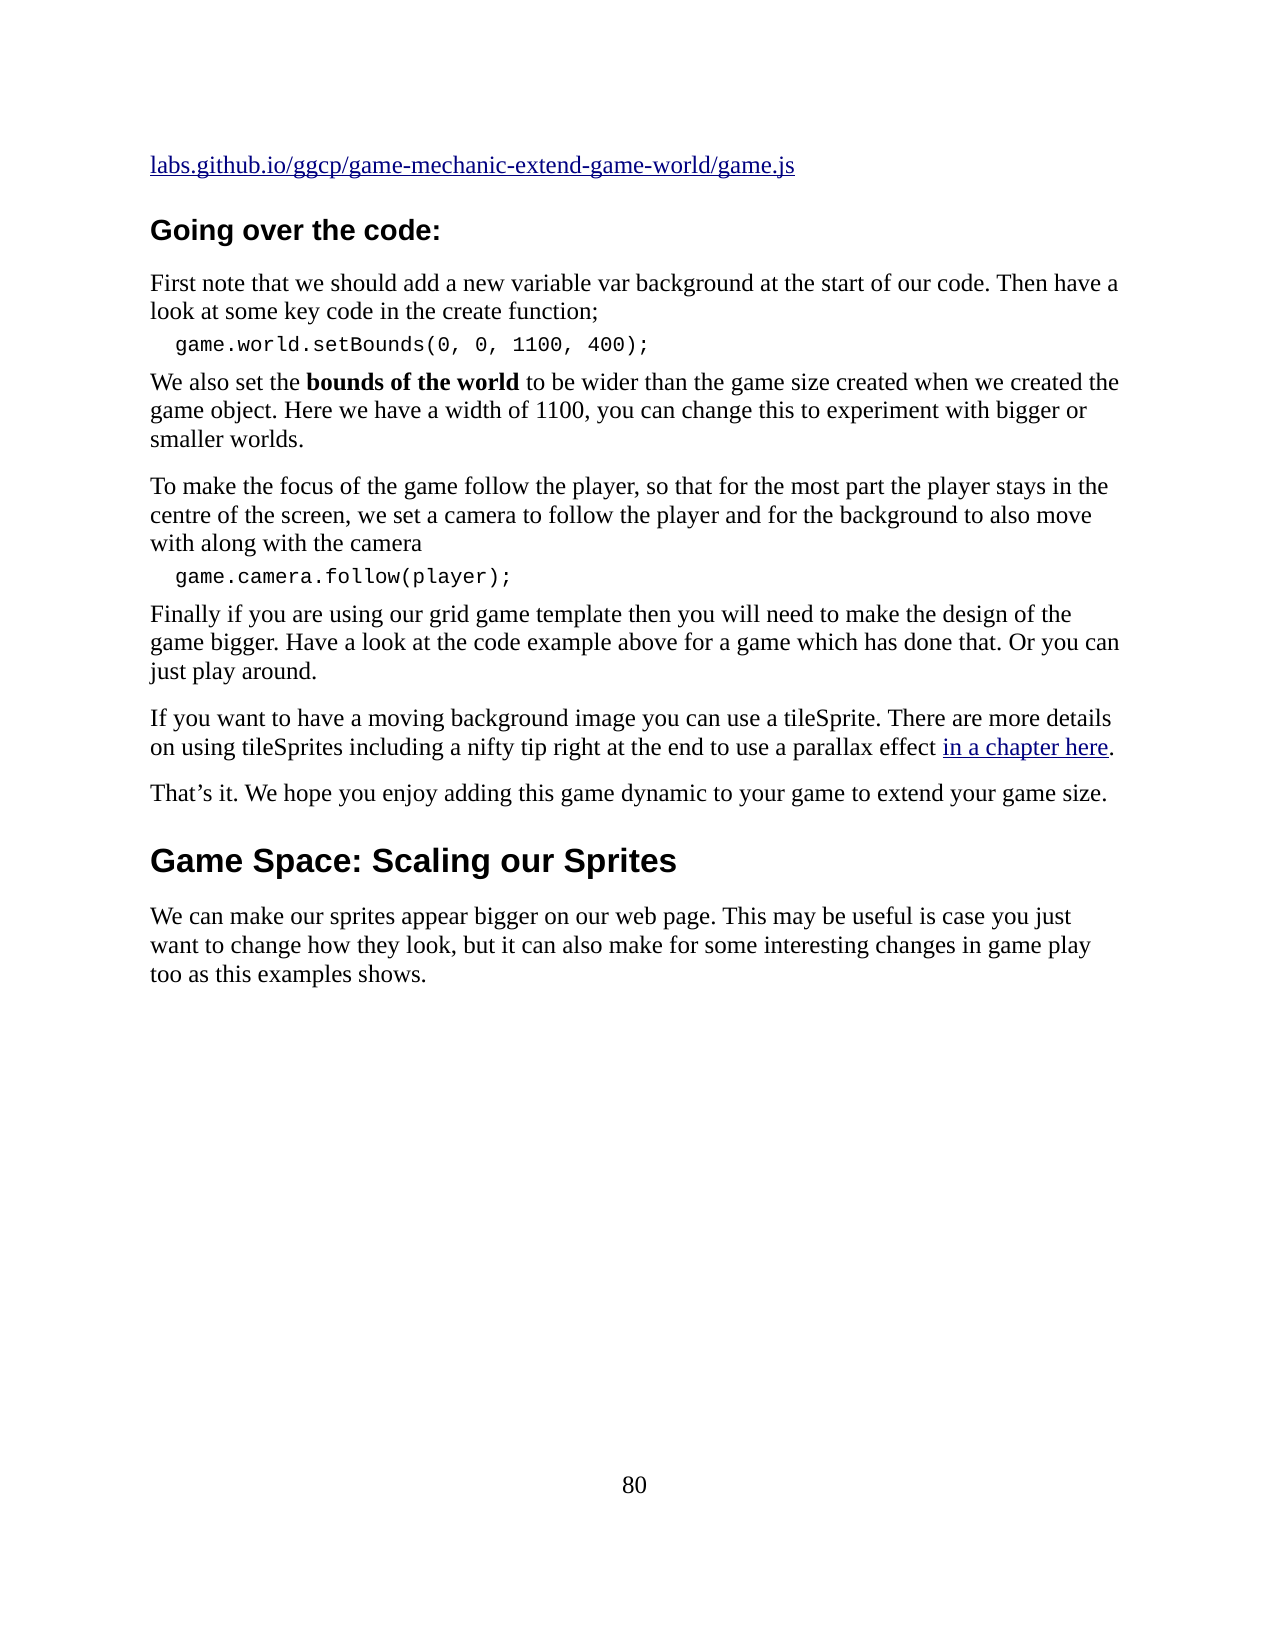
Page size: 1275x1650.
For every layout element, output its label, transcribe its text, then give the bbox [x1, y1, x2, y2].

text To make the focus of the game follow the player, so that for the most part the player stays in the centre of the screen, we set a camera to follow the player and for the background to also move with along with the camera [150, 471, 1125, 557]
text labs.github.io/ggcp/game-mechanic-extend-game-world/game.js [150, 150, 1125, 179]
text That’s it. We hope you enjoy adding this game dynamic to your game to extend your game size. [150, 778, 1125, 807]
text We also set the bounds of the world to be wider than the game size created when we created the game object. Here we have a width of 1100, you can change this to experiment with bigger or smaller worlds. [150, 367, 1125, 453]
text game.camera.follow(player); [150, 566, 1125, 590]
text If you want to have a moving background image you can use a tileSprite. There are more details on using tileSprites including a nifty tip right at the end to use a parallax effect in a chapter here. [150, 703, 1125, 760]
text Finally if you are using our grid game template then you will need to make the design of the game bigger. Have a look at the code example above for a game which has done that. Or you can just play around. [150, 599, 1125, 685]
text First note that we should add a new variable var background at the start of our code. Then have a look at some key code in the create function; [150, 268, 1125, 325]
text We can make our sprites appear bigger on our web page. This may be useful is case you just want to change how they look, but it can also make for some interesting changes in game play too as this examples shows. [150, 901, 1125, 987]
subtitle Going over the code: [150, 213, 1125, 246]
text game.world.setBounds(0, 0, 1100, 400); [150, 334, 1125, 358]
subtitle Game Space: Scaling our Sprites [150, 841, 1125, 880]
